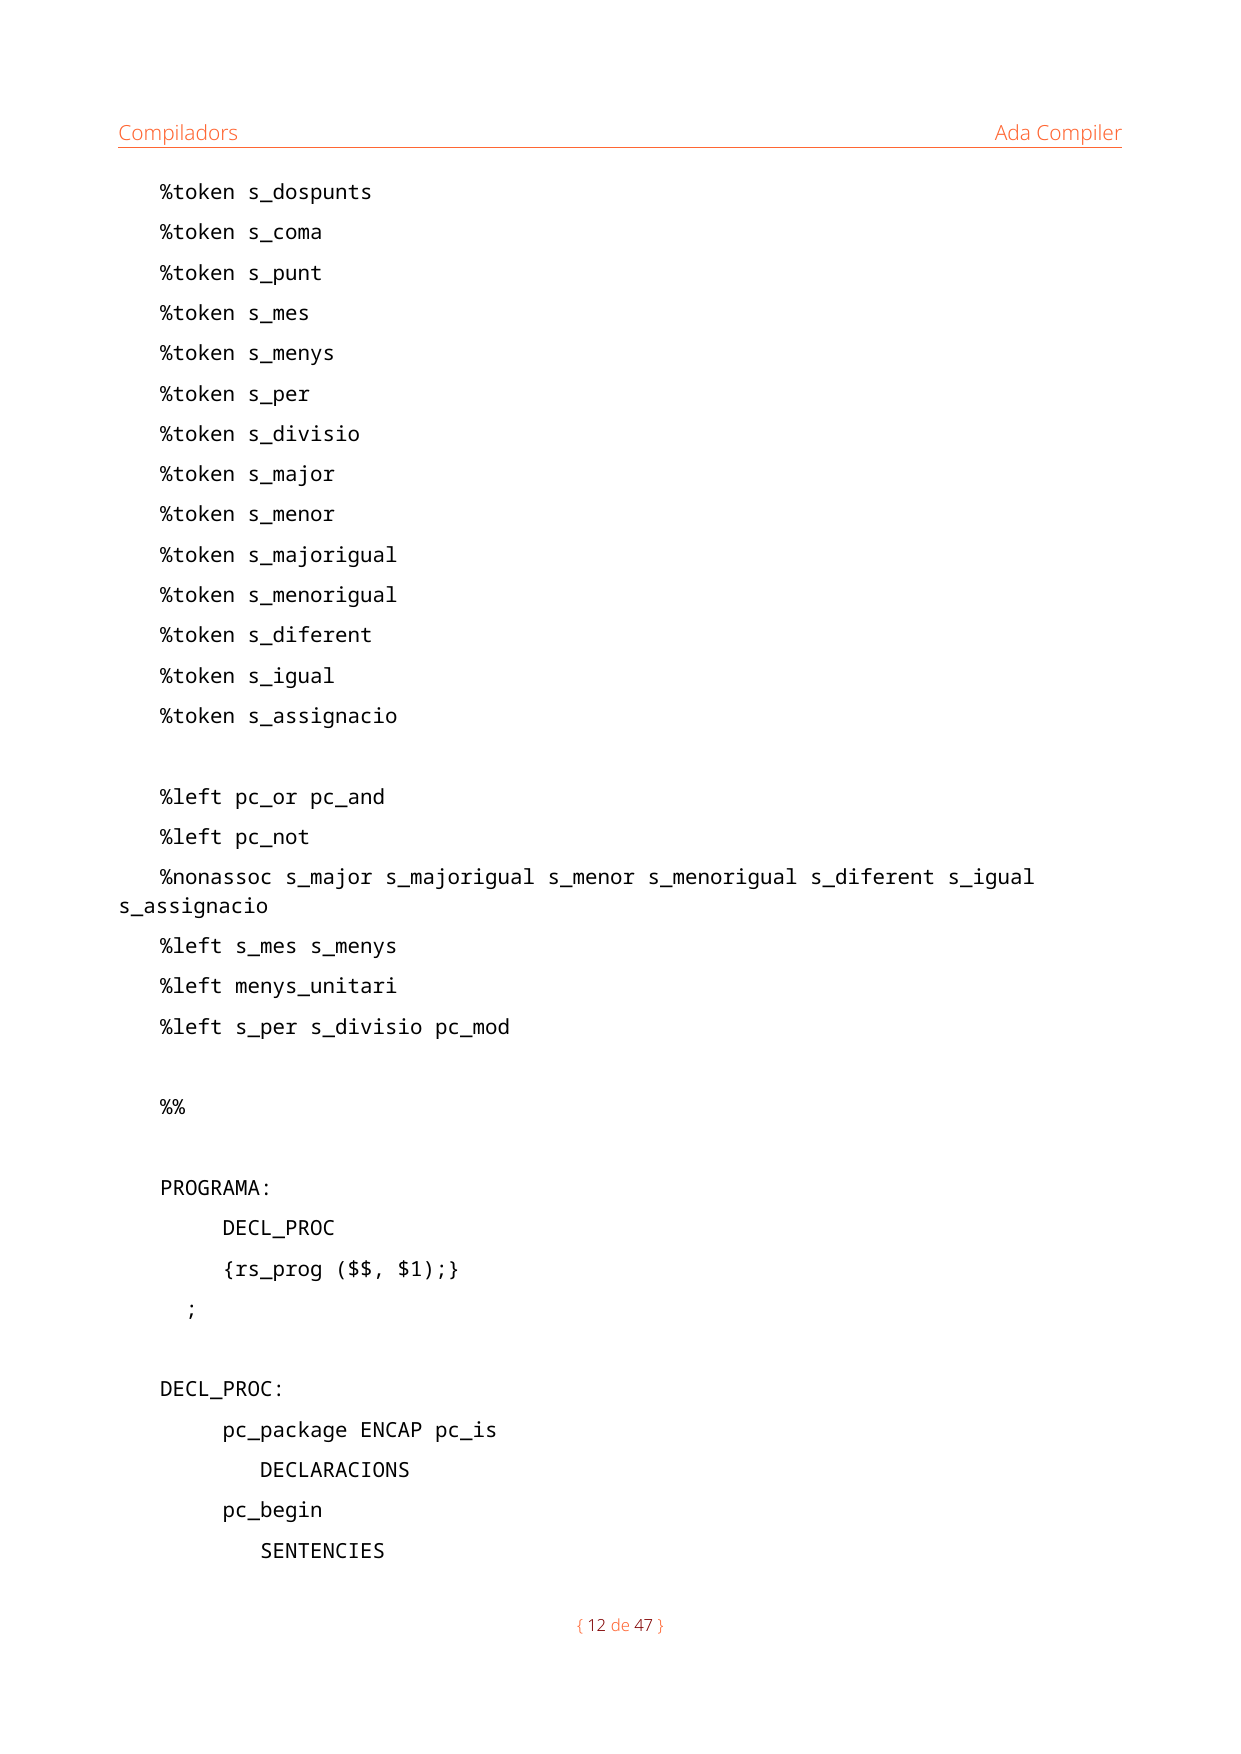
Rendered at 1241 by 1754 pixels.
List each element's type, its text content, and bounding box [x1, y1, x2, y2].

text %token s_majorigual [118, 540, 1122, 568]
text %left pc_or pc_and [118, 782, 1122, 810]
text %left menys_unitari [118, 971, 1122, 1000]
text %nonassoc s_major s_majorigual s_menor s_menorigual s_diferent s_igual s_assignacio [118, 862, 1122, 919]
text %token s_menys [118, 338, 1122, 367]
text %token s_dospunts [118, 177, 1122, 206]
text DECLARACIONS [118, 1455, 1122, 1484]
text %token s_punt [118, 258, 1122, 286]
text %token s_diferent [118, 621, 1122, 649]
text %token s_assignacio [118, 701, 1122, 729]
text DECL_PROC: [118, 1374, 1122, 1403]
text SENTENCIES [118, 1536, 1122, 1564]
text %token s_divisio [118, 419, 1122, 447]
text %token s_igual [118, 661, 1122, 689]
text %token s_per [118, 379, 1122, 407]
text ; [118, 1294, 1122, 1322]
text %left s_per s_divisio pc_mod [118, 1012, 1122, 1040]
text %left pc_not [118, 822, 1122, 851]
text %token s_mes [118, 298, 1122, 326]
text PROGRAMA: [118, 1173, 1122, 1201]
text pc_package ENCAP pc_is [118, 1415, 1122, 1443]
text %% [118, 1092, 1122, 1121]
text %token s_coma [118, 217, 1122, 246]
text %left s_mes s_menys [118, 931, 1122, 959]
text %token s_menorigual [118, 580, 1122, 609]
text DECL_PROC [118, 1213, 1122, 1242]
text {rs_prog ($$, $1);} [118, 1254, 1122, 1282]
text pc_begin [118, 1496, 1122, 1524]
text %token s_major [118, 459, 1122, 488]
text %token s_menor [118, 499, 1122, 528]
